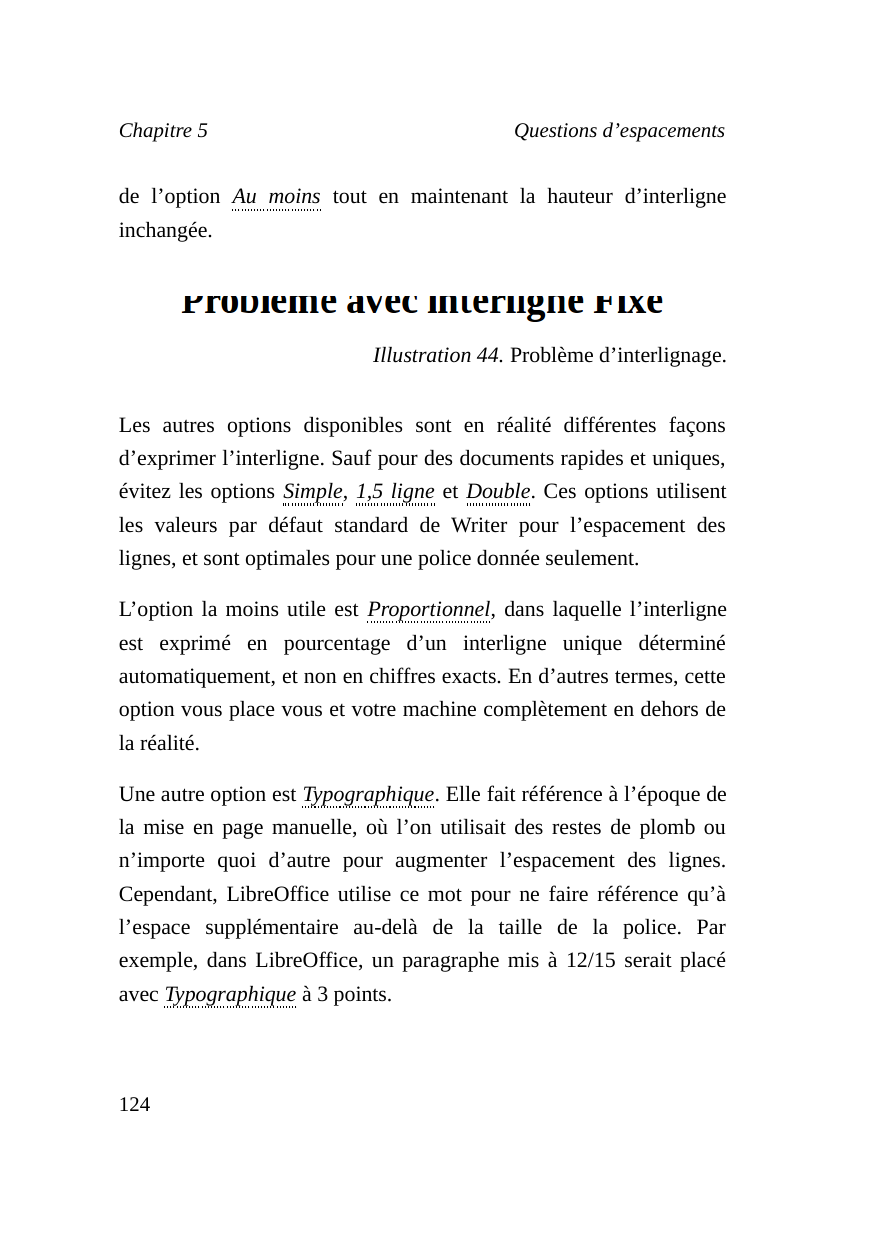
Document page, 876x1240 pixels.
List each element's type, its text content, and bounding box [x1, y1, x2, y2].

text L’option la moins utile est Proportionnel, dans laquelle l’interligne est exprimé en pourcentage d’un interligne unique déterminé automatiquement, et non en chiffres exacts. En d’autres termes, cette option vous place vous et votre machine complètement en dehors de la réalité. [119, 590, 727, 757]
text de l’option Au moins tout en maintenant la hauteur d’interligne inchangée. [119, 177, 727, 244]
picture [172, 296, 674, 328]
text Les autres options disponibles sont en réalité différentes façons d’exprimer l’interligne. Sauf pour des documents rapides et uniques, évitez les options Simple, 1,5 ligne et Double. Ces options utilisent les valeurs par défaut standard de Writer pour l’espacement des lignes, et sont optimales pour une police donnée seulement. [119, 405, 727, 572]
subtitle Problème d’interlignage. [119, 342, 727, 367]
text Une autre option est Typographique. Elle fait référence à l’époque de la mise en page manuelle, où l’on utilisait des restes de plomb ou n’importe quoi d’autre pour augmenter l’espacement des lignes. Cependant, LibreOffice utilise ce mot pour ne faire référence qu’à l’espace supplémentaire au-delà de la taille de la police. Par exemple, dans LibreOffice, un paragraphe mis à 12/15 serait placé avec Typographique à 3 points. [119, 774, 727, 1008]
